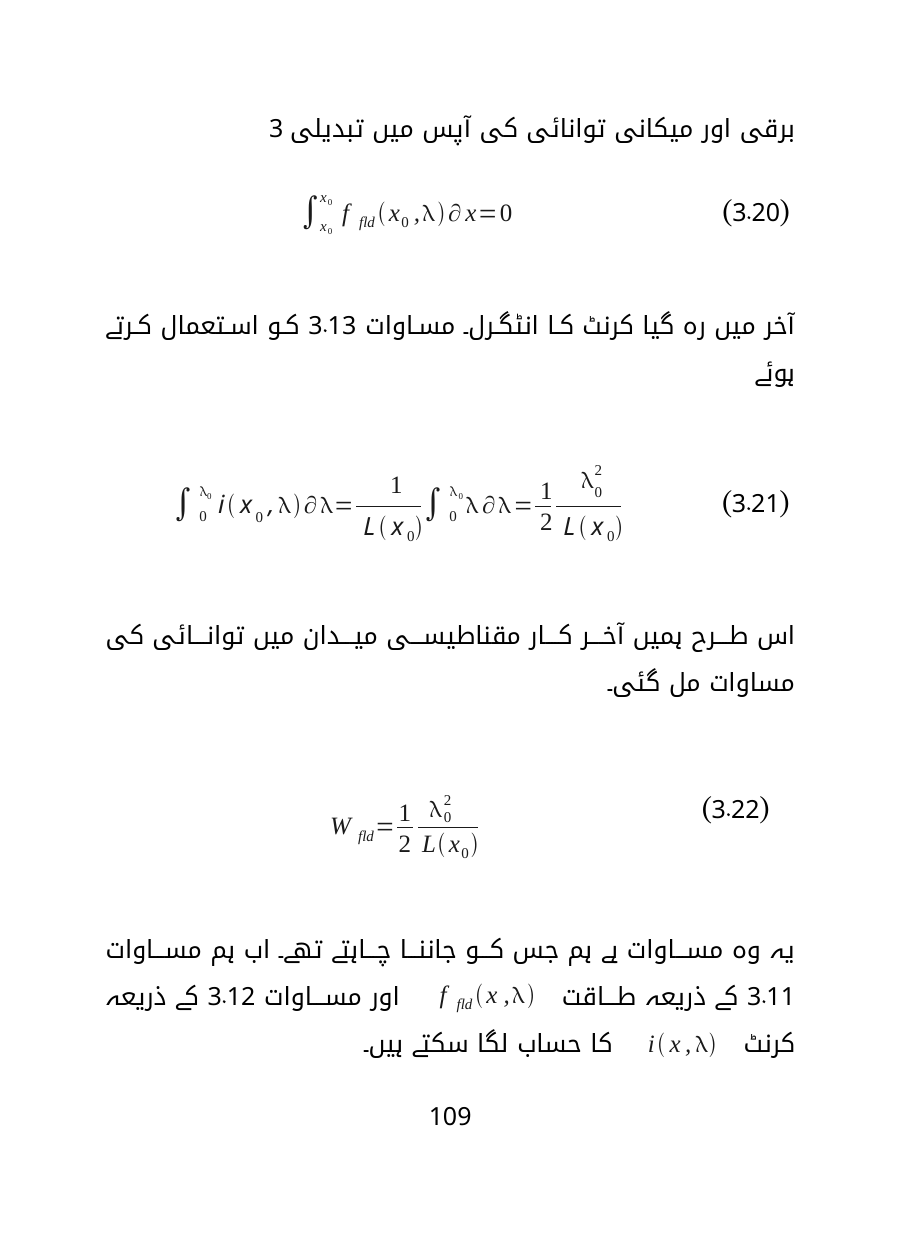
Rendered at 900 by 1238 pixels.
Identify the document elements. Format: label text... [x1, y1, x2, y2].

text آخر میں رہ گیا کرنٹ کا انٹگرل۔ مساوات 3.13 کو استعمال کرتے ہوئے [105, 302, 795, 397]
text اس طرح ہمیں آخر کار مقناطیسی میدان میں توانائی کی مساوات مل گئی۔ [105, 612, 795, 707]
text یہ وہ مساوات ہے ہم جس کو جاننا چاہتے تھے۔ اب ہم مساوات 3.11 کے ذریعہ طاقت اور مساوات 3.12 کے ذریعہ کرنٹ کا حساب لگا سکتے ہیں۔ [105, 926, 795, 1068]
table_header (3.22) [696, 754, 795, 879]
table_header (3.21) [683, 456, 795, 566]
table_header [105, 754, 696, 879]
table_header (3.20) [698, 183, 795, 256]
table_header [105, 456, 682, 566]
table_header [105, 183, 698, 256]
